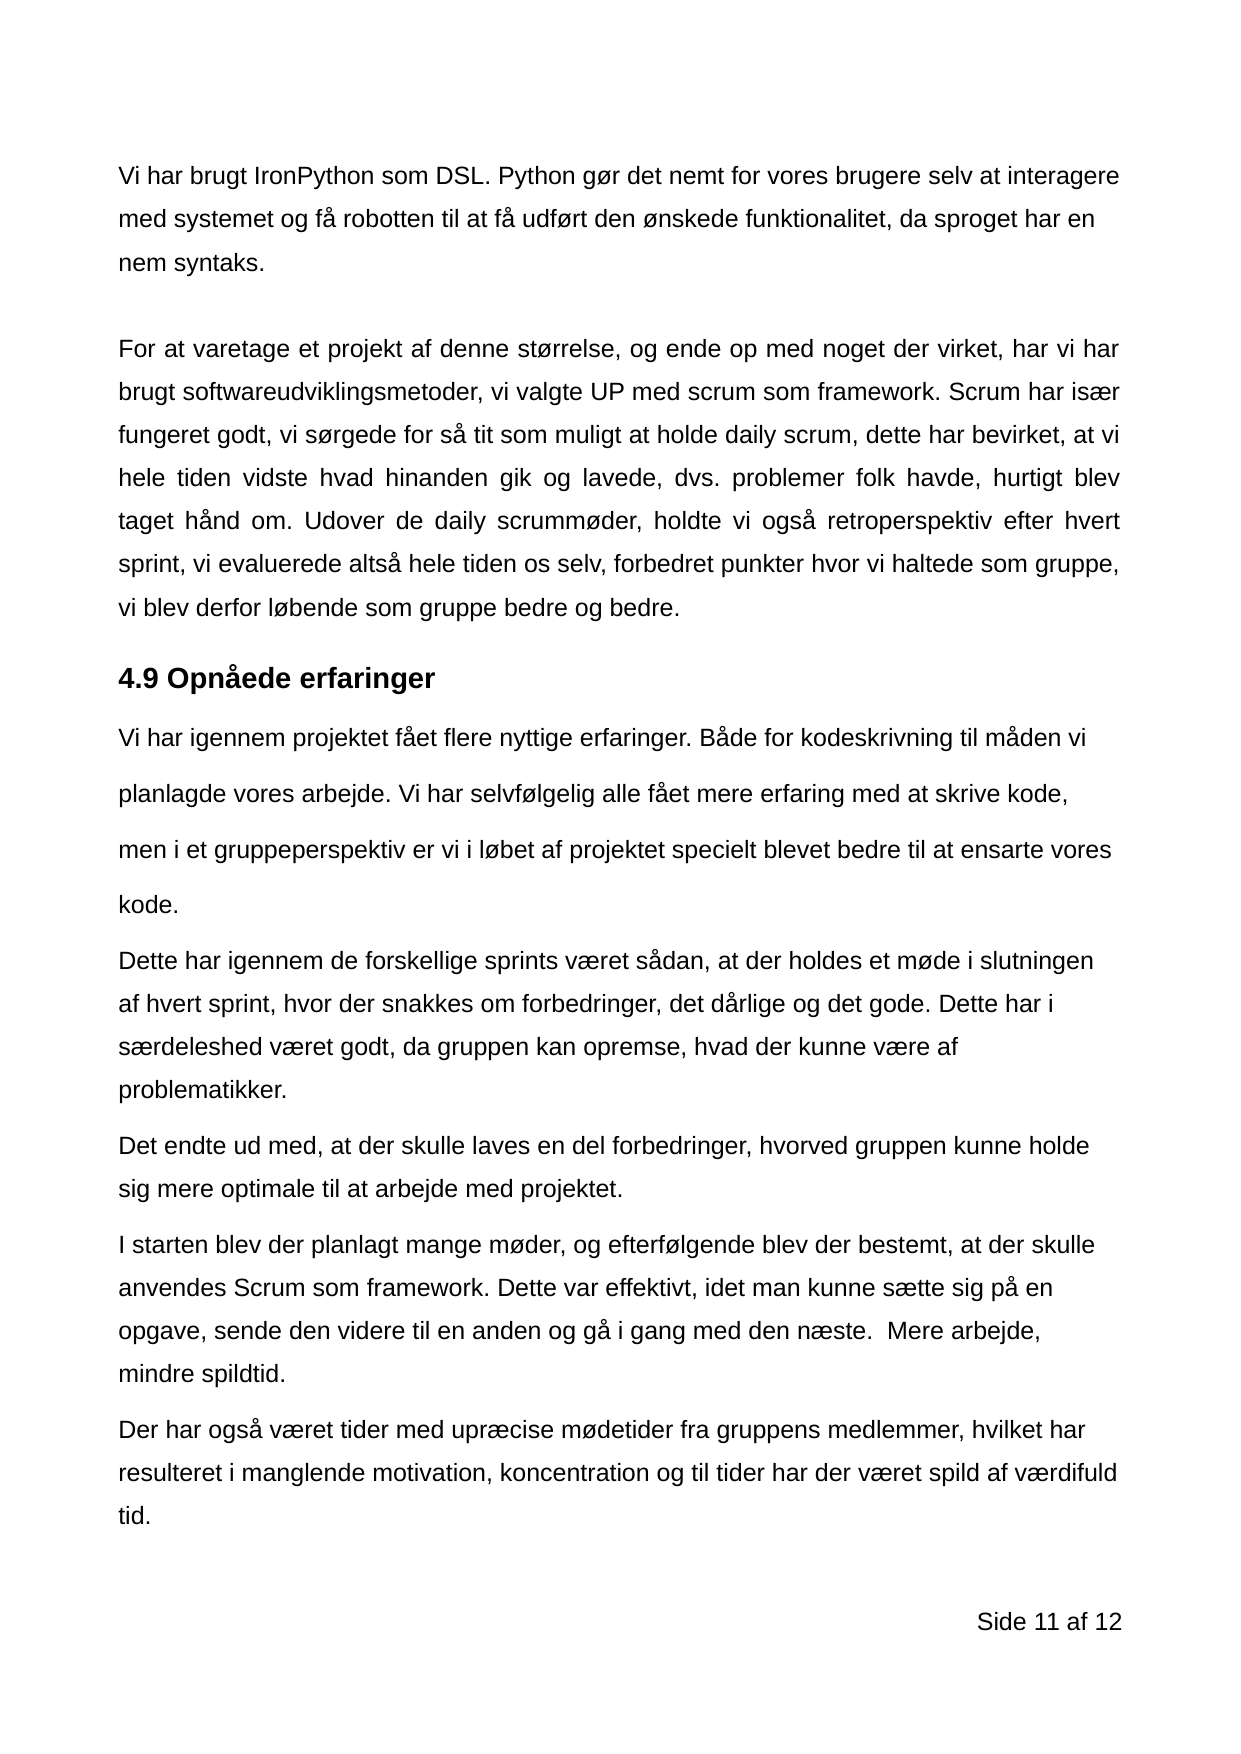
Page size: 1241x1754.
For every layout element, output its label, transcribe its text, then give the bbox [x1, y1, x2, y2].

subtitle 4.9 Opnåede erfaringer [118, 661, 1122, 694]
text Der har også været tider med upræcise mødetider fra gruppens medlemmer, hvilket har resulteret i manglende motivation, koncentration og til tider har der været spild af værdifuld tid. [118, 1415, 1122, 1530]
text For at varetage et projekt af denne størrelse, og ende op med noget der virket, har vi har brugt softwareudviklingsmetoder, vi valgte UP med scrum som framework. Scrum har især fungeret godt, vi sørgede for så tit som muligt at holde daily scrum, dette har bevirket, at vi hele tiden vidste hvad hinanden gik og lavede, dvs. problemer folk havde, hurtigt blev taget hånd om. Udover de daily scrummøder, holdte vi også retroperspektiv efter hvert sprint, vi evaluerede altså hele tiden os selv, forbedret punkter hvor vi haltede som gruppe, vi blev derfor løbende som gruppe bedre og bedre. [118, 334, 1122, 621]
text kode. [118, 890, 1122, 919]
text Vi har brugt IronPython som DSL. Python gør det nemt for vores brugere selv at interagere med systemet og få robotten til at få udført den ønskede funktionalitet, da sproget har en nem syntaks. [118, 161, 1122, 276]
text Dette har igennem de forskellige sprints været sådan, at der holdes et møde i slutningen af hvert sprint, hvor der snakkes om forbedringer, det dårlige og det gode. Dette har i særdeleshed været godt, da gruppen kan opremse, hvad der kunne være af problematikker. [118, 946, 1122, 1104]
text planlagde vores arbejde. Vi har selvfølgelig alle fået mere erfaring med at skrive kode, [118, 779, 1122, 808]
text I starten blev der planlagt mange møder, og efterfølgende blev der bestemt, at der skulle anvendes Scrum som framework. Dette var effektivt, idet man kunne sætte sig på en opgave, sende den videre til en anden og gå i gang med den næste. Mere arbejde, mindre spildtid. [118, 1230, 1122, 1388]
text men i et gruppeperspektiv er vi i løbet af projektet specielt blevet bedre til at ensarte vores [118, 835, 1122, 863]
text Det endte ud med, at der skulle laves en del forbedringer, hvorved gruppen kunne holde sig mere optimale til at arbejde med projektet. [118, 1131, 1122, 1203]
text Vi har igennem projektet fået flere nyttige erfaringer. Både for kodeskrivning til måden vi [118, 723, 1122, 752]
